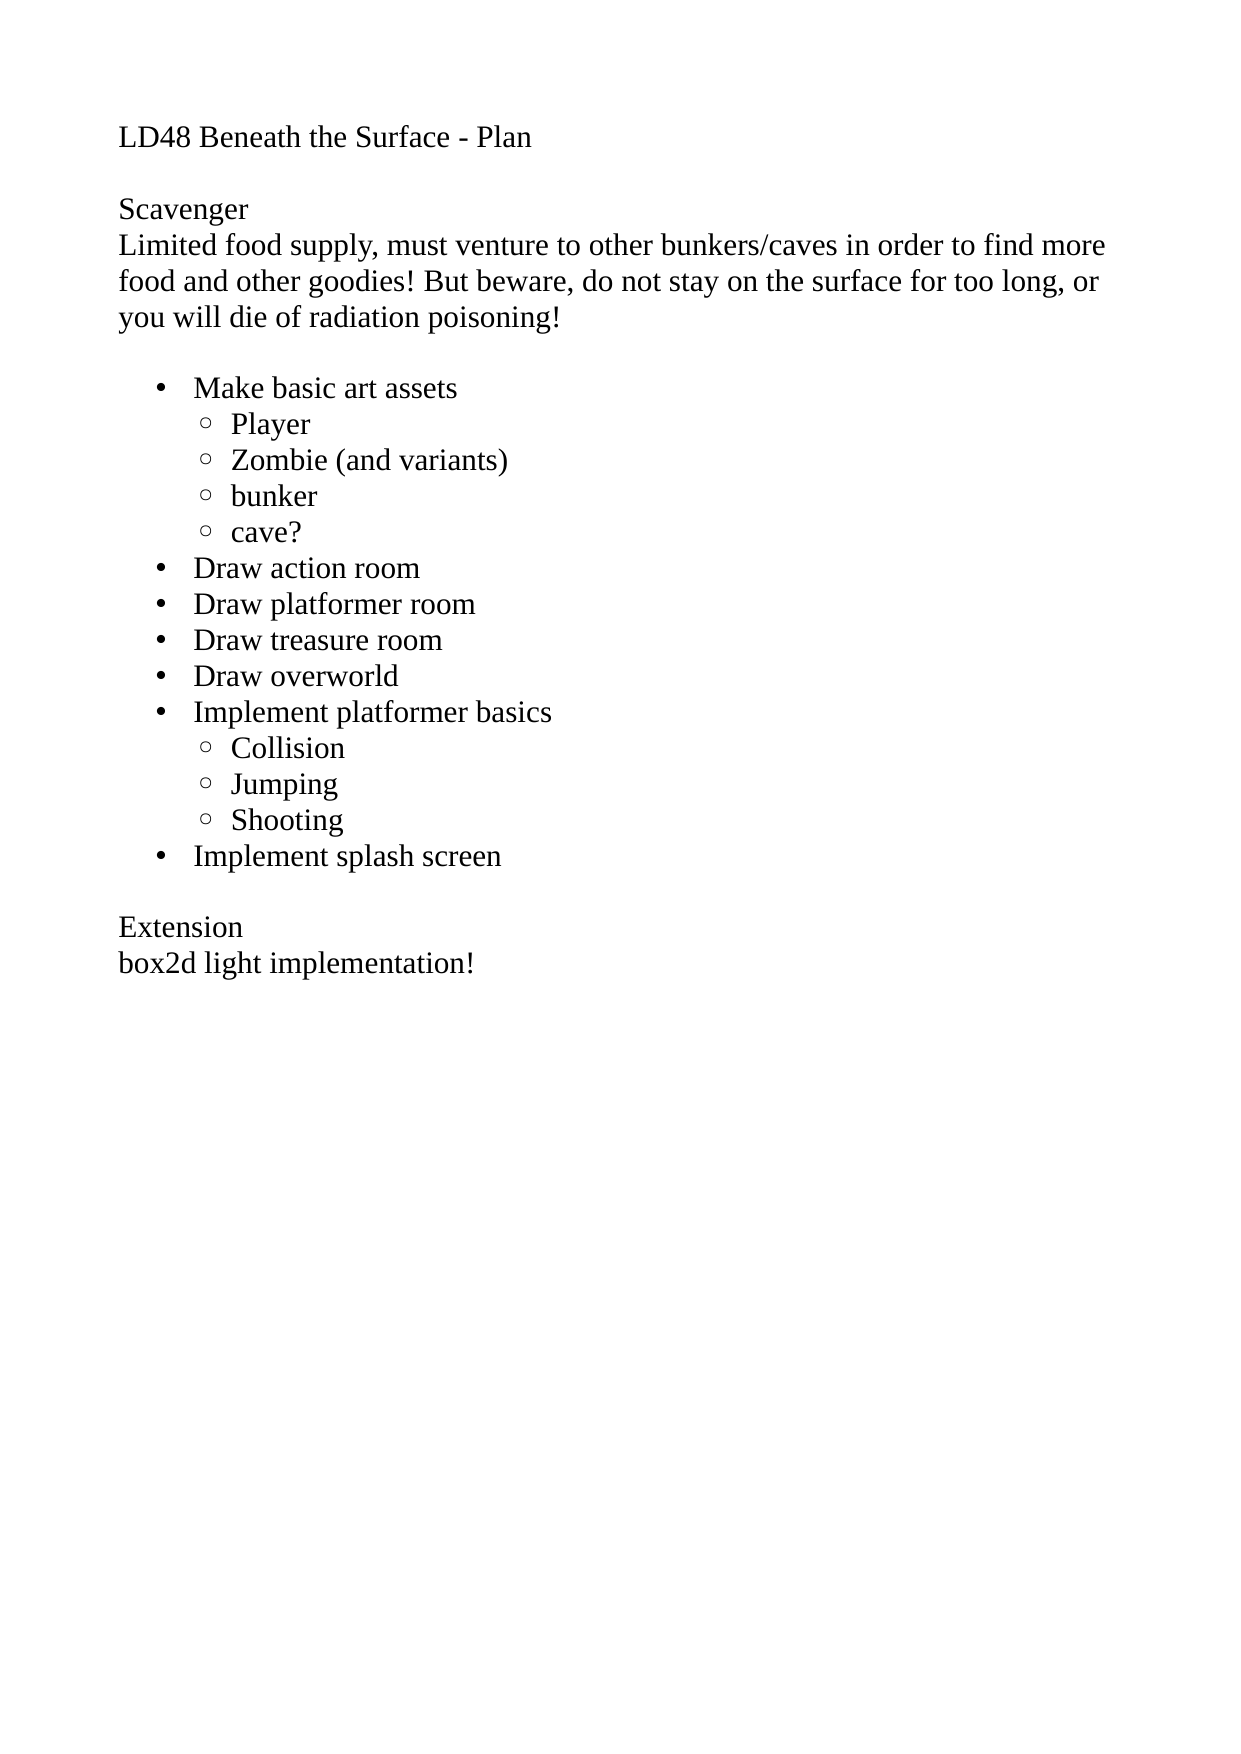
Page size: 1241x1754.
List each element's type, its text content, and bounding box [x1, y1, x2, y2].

list Draw platformer room [156, 585, 1122, 621]
list Draw action room [156, 549, 1122, 585]
list Zombie (and variants) [193, 442, 1122, 477]
list Implement splash screen [156, 837, 1122, 873]
list Draw treasure room [156, 621, 1122, 657]
text LD48 Beneath the Surface - Plan [118, 118, 1122, 154]
text Extension [118, 909, 1122, 945]
list Implement platformer basics [156, 693, 1122, 729]
list bunker [193, 477, 1122, 513]
text Scavenger [118, 190, 1122, 226]
list Player [193, 406, 1122, 442]
list Draw overworld [156, 657, 1122, 693]
list cave? [193, 513, 1122, 549]
list Jumping [193, 765, 1122, 801]
text Limited food supply, must venture to other bunkers/caves in order to find more food and other goodies! But beware, do not stay on the surface for too long, or you will die of radiation poisoning! [118, 226, 1122, 334]
list Make basic art assets [156, 370, 1122, 406]
text box2d light implementation! [118, 945, 1122, 981]
list Shooting [193, 801, 1122, 837]
list Collision [193, 729, 1122, 765]
